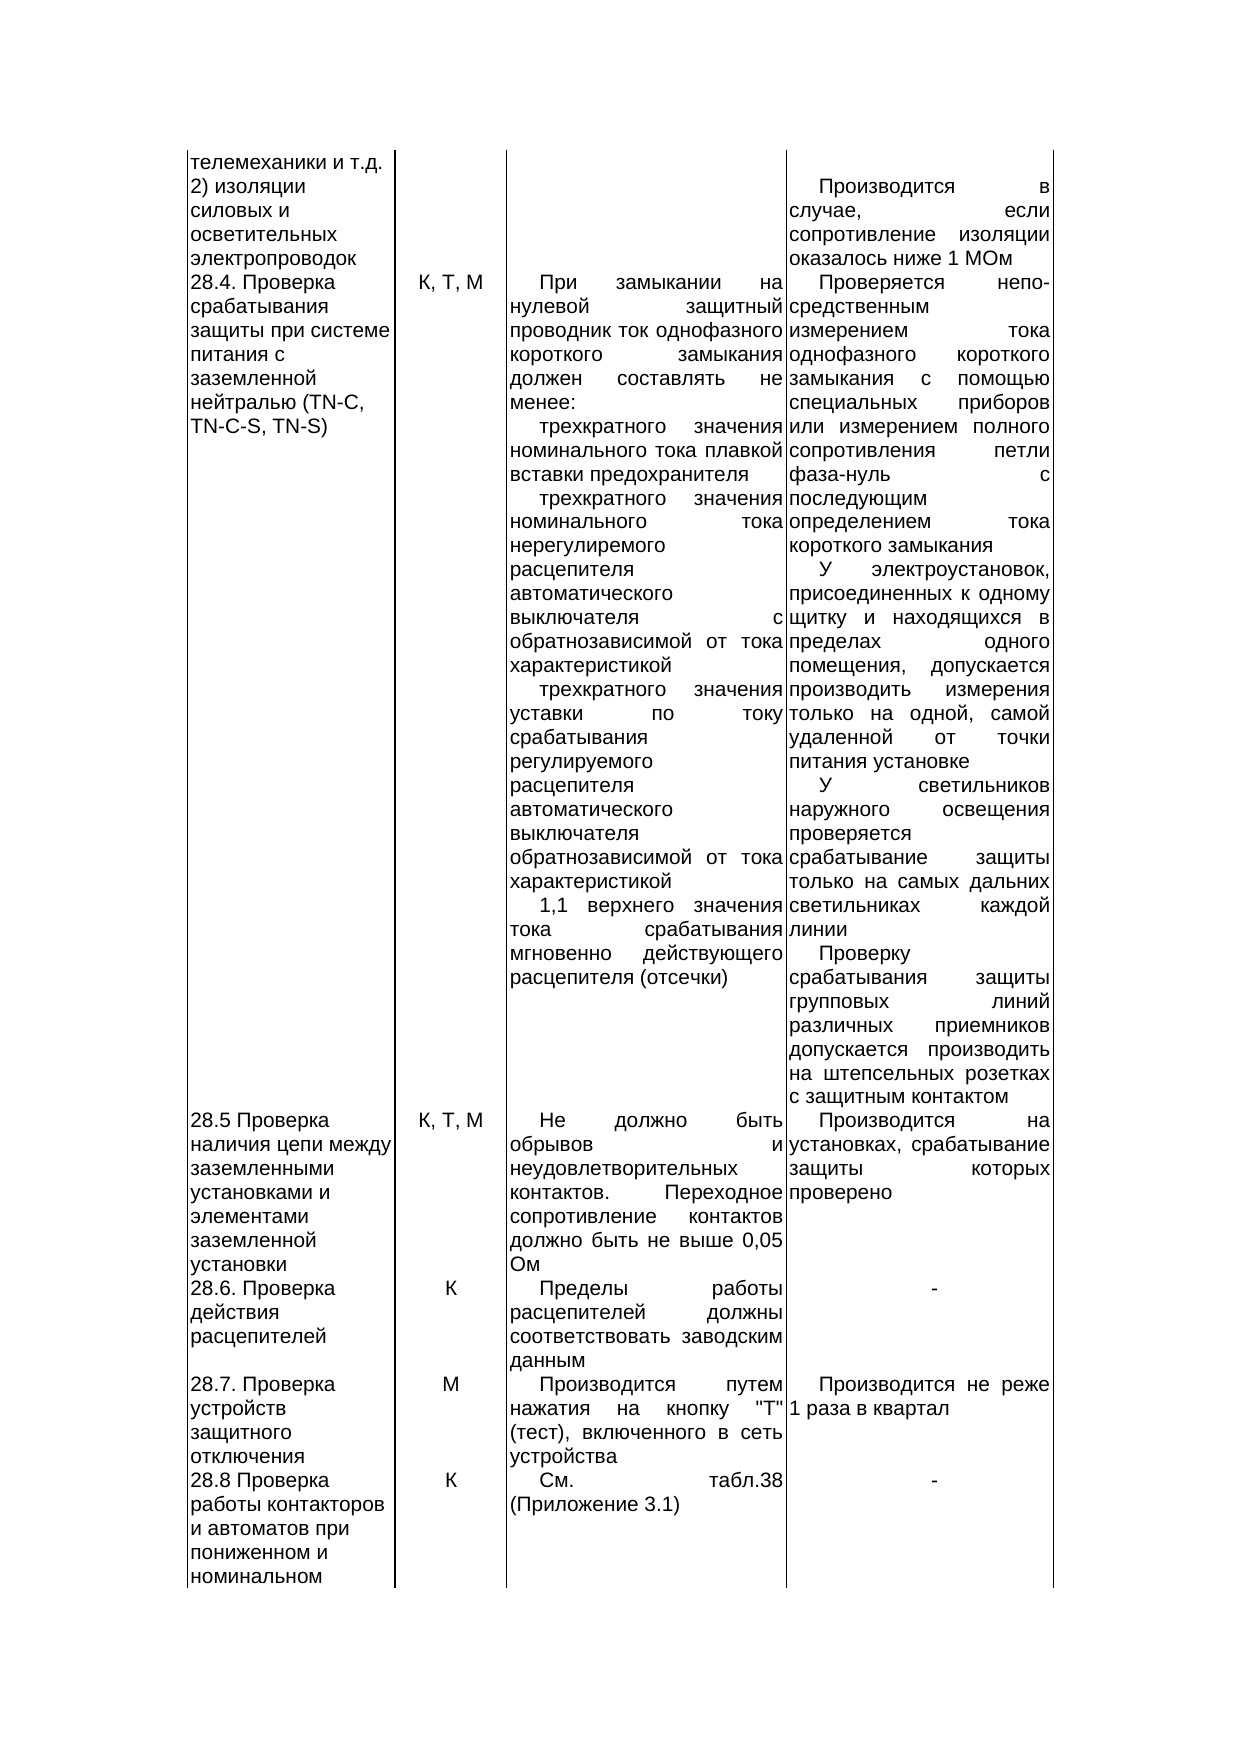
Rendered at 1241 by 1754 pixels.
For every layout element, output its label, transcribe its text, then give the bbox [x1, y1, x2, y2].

table_cell Производится в случае, если сопротивление изоляции оказалось ниже 1 МОм [787, 174, 1053, 270]
table_cell Производится не реже 1 раза в квартал [787, 1372, 1053, 1468]
table_cell Пределы работы расцепителей должны соответствовать заводским данным [507, 1276, 786, 1372]
table_cell К, Т, М [396, 1108, 506, 1276]
table_cell 28.8 Проверка работы контакторов и автоматов при пониженном и номинальном [188, 1468, 394, 1587]
table_cell [396, 174, 506, 270]
table_cell К, Т, М [396, 270, 506, 1108]
table_cell 2) изоляции силовых и осветительных электропроводок [188, 174, 394, 270]
table_cell Производится путем нажатия на кнопку "Т" (тест), включенного в сеть устройства [507, 1372, 786, 1468]
table_cell Производится на установках, срабатывание защиты которых проверено [787, 1108, 1053, 1276]
table_cell К [396, 1468, 506, 1587]
table_cell 28.4. Проверка срабатывания защиты при системе питания с заземленной нейтралью (TN-C, TN-C-S, TN-S) [188, 270, 394, 1108]
table_cell При замыкании на нулевой защитный проводник ток однофазного короткого замыкания должен составлять не менее: трехкратного значения номинального тока плавкой вставки предохранителя трехкратного значения номинального тока нерегулиремого расцепителя автоматического выключателя с обратнозависимой от тока характеристикой трехкратного значения уставки по току срабатывания регулируемого расцепителя автоматического выключателя обратнозависимой от тока характеристикой 1,1 верхнего значения тока срабатывания мгновенно действующего расцепителя (отсечки) [507, 270, 786, 1108]
table_cell - [787, 1276, 1053, 1372]
table_cell - [787, 1468, 1053, 1587]
table_cell [507, 174, 786, 270]
table_cell 28.5 Проверка наличия цепи между заземленными установками и элементами заземленной установки [188, 1108, 394, 1276]
table_cell 28.7. Проверка устройств защитного отключения [188, 1372, 394, 1468]
table_cell [507, 150, 786, 174]
table_cell Не должно быть обрывов и неудовлетворительных контактов. Переходное сопротивление контактов должно быть не выше 0,05 Ом [507, 1108, 786, 1276]
table_cell [787, 150, 1053, 174]
table_cell телемеханики и т.д. [188, 150, 394, 174]
table_cell Проверяется непо-средственным измерением тока однофазного короткого замыкания с помощью специальных приборов или измерением полного сопротивления петли фаза-нуль с последующим определением тока короткого замыкания У электроустановок, присоединенных к одному щитку и находящихся в пределах одного помещения, допускается производить измерения только на одной, самой удаленной от точки питания установке У светильников наружного освещения проверяется срабатывание защиты только на самых дальних светильниках каждой линии Проверку срабатывания защиты групповых линий различных приемников допускается производить на штепсельных розетках с защитным контактом [787, 270, 1053, 1108]
table_cell К [396, 1276, 506, 1372]
table_cell [396, 150, 506, 174]
table_cell М [396, 1372, 506, 1468]
table_cell См. табл.38 (Приложение 3.1) [507, 1468, 786, 1587]
table_cell 28.6. Проверка действия расцепителей [188, 1276, 394, 1372]
